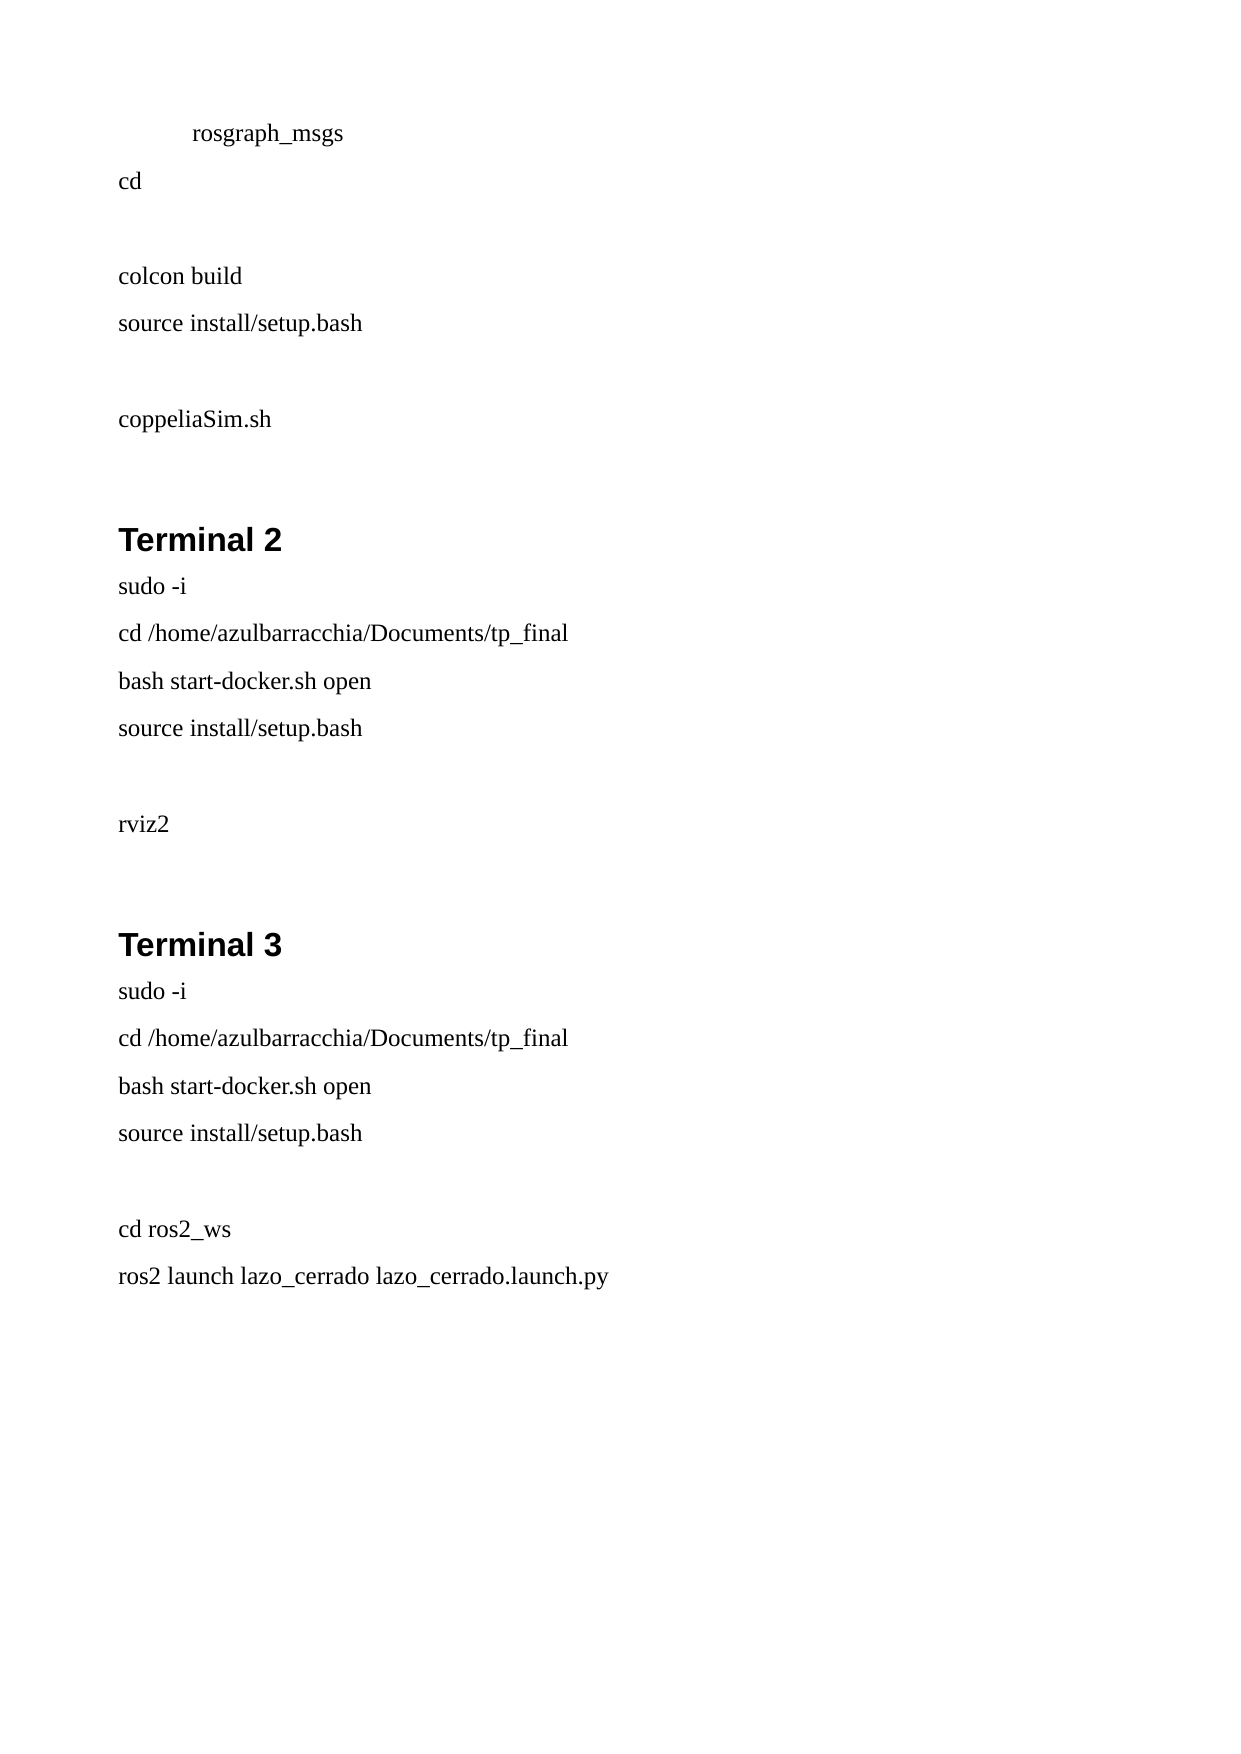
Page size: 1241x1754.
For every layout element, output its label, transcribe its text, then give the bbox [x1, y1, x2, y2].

subtitle Terminal 3 [118, 925, 1122, 963]
text coppeliaSim.sh [118, 404, 1122, 432]
text source install/setup.bash [118, 713, 1122, 742]
subtitle Terminal 2 [118, 520, 1122, 558]
text cd [118, 166, 1122, 194]
text rviz2 [118, 809, 1122, 837]
text source install/setup.bash [118, 1118, 1122, 1147]
text bash start-docker.sh open [118, 1071, 1122, 1100]
text cd /home/azulbarracchia/Documents/tp_final [118, 1023, 1122, 1052]
text colcon build [118, 261, 1122, 290]
text sudo -i [118, 976, 1122, 1004]
text ros2 launch lazo_cerrado lazo_cerrado.launch.py [118, 1261, 1122, 1290]
text sudo -i [118, 571, 1122, 599]
text source install/setup.bash [118, 308, 1122, 337]
text bash start-docker.sh open [118, 666, 1122, 695]
text cd /home/azulbarracchia/Documents/tp_final [118, 618, 1122, 647]
text rosgraph_msgs [118, 118, 1122, 147]
text cd ros2_ws [118, 1214, 1122, 1242]
